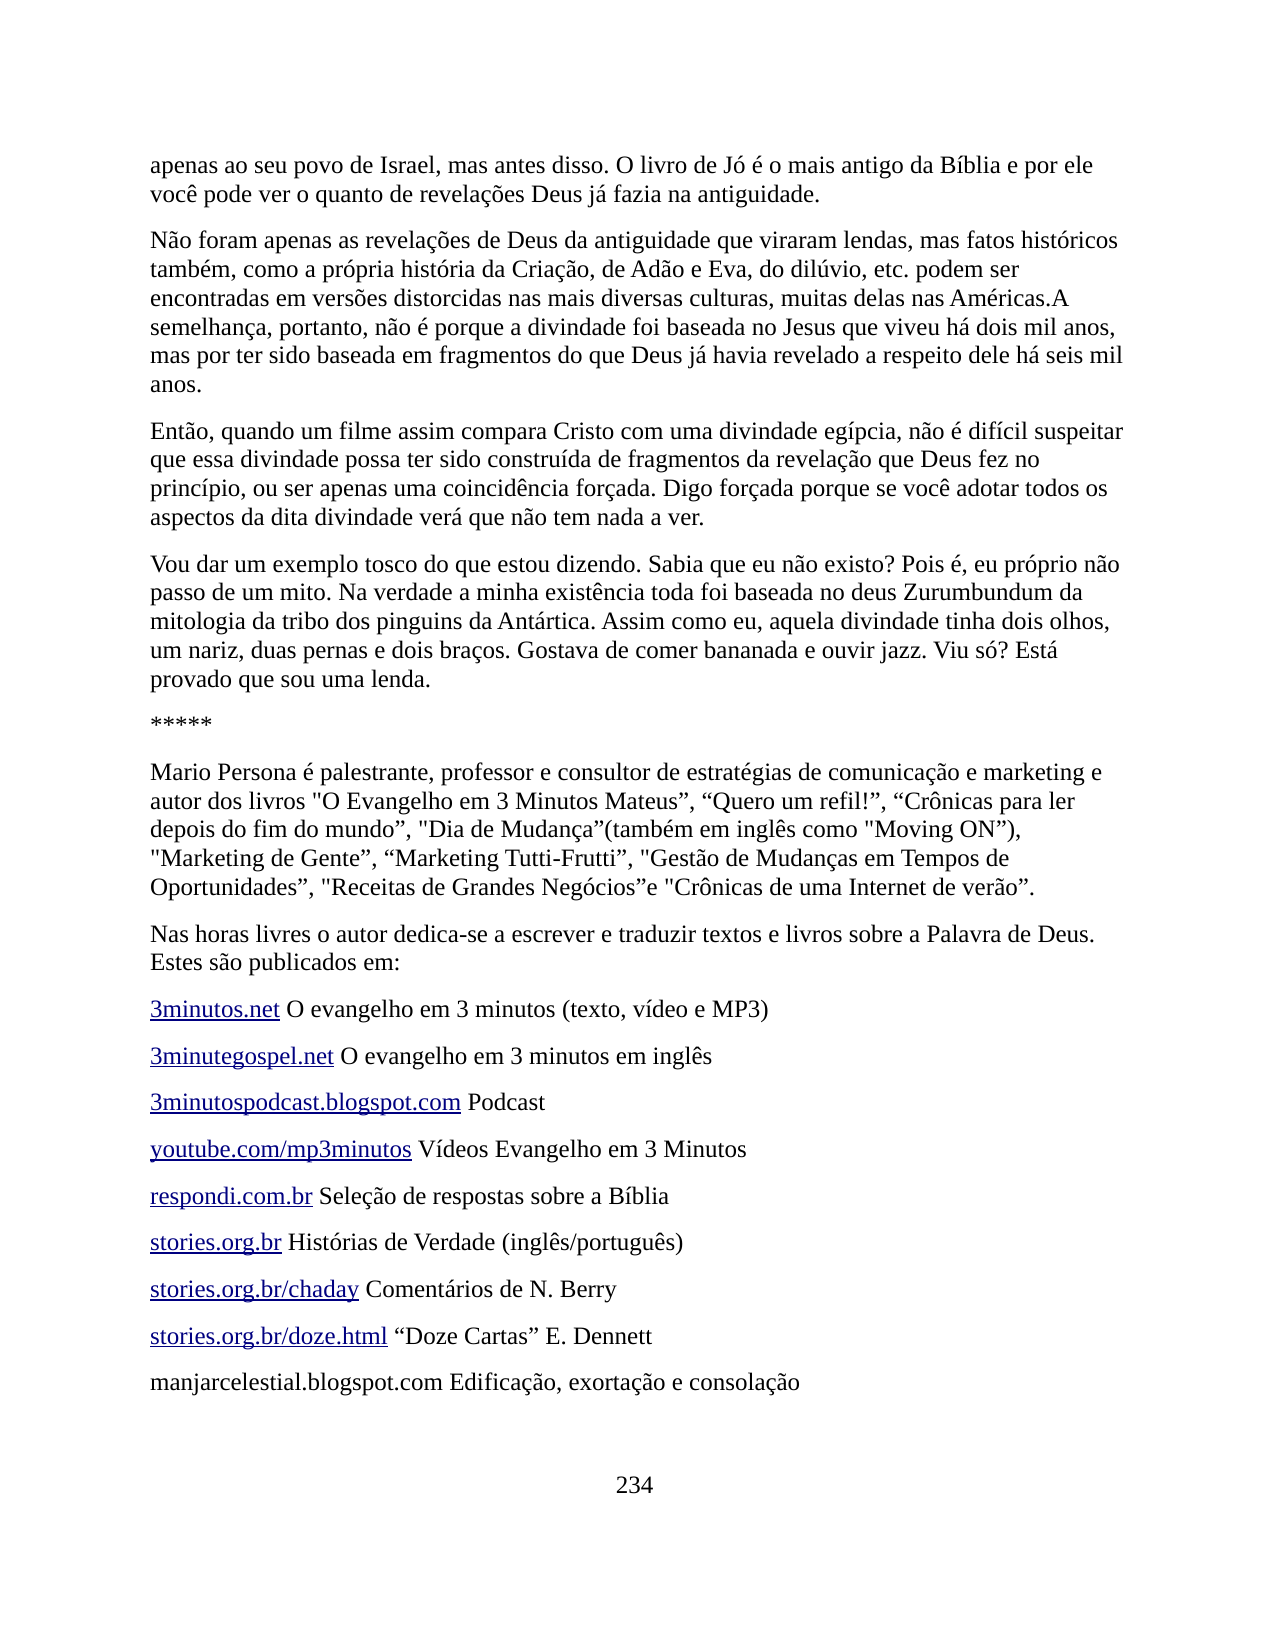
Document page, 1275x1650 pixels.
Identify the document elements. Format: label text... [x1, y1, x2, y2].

text stories.org.br/chaday Comentários de N. Berry [150, 1274, 1125, 1303]
text stories.org.br/doze.html “Doze Cartas” E. Dennett [150, 1321, 1125, 1349]
text 3minutegospel.net O evangelho em 3 minutos em inglês [150, 1041, 1125, 1069]
text respondi.com.br Seleção de respostas sobre a Bíblia [150, 1181, 1125, 1209]
text youtube.com/mp3minutos Vídeos Evangelho em 3 Minutos [150, 1134, 1125, 1163]
text manjarcelestial.blogspot.com Edificação, exortação e consolação [150, 1367, 1125, 1396]
text apenas ao seu povo de Israel, mas antes disso. O livro de Jó é o mais antigo da Bíblia e por ele você pode ver o quanto de revelações Deus já fazia na antiguidade. [150, 150, 1125, 207]
text Então, quando um filme assim compara Cristo com uma divindade egípcia, não é difícil suspeitar que essa divindade possa ter sido construída de fragmentos da revelação que Deus fez no princípio, ou ser apenas uma coincidência forçada. Digo forçada porque se você adotar todos os aspectos da dita divindade verá que não tem nada a ver. [150, 416, 1125, 531]
text ***** [150, 710, 1125, 739]
text Não foram apenas as revelações de Deus da antiguidade que viraram lendas, mas fatos históricos também, como a própria história da Criação, de Adão e Eva, do dilúvio, etc. podem ser encontradas em versões distorcidas nas mais diversas culturas, muitas delas nas Américas.A semelhança, portanto, não é porque a divindade foi baseada no Jesus que viveu há dois mil anos, mas por ter sido baseada em fragmentos do que Deus já havia revelado a respeito dele há seis mil anos. [150, 225, 1125, 398]
text Vou dar um exemplo tosco do que estou dizendo. Sabia que eu não existo? Pois é, eu próprio não passo de um mito. Na verdade a minha existência toda foi baseada no deus Zurumbundum da mitologia da tribo dos pinguins da Antártica. Assim como eu, aquela divindade tinha dois olhos, um nariz, duas pernas e dois braços. Gostava de comer bananada e ouvir jazz. Viu só? Está provado que sou uma lenda. [150, 549, 1125, 692]
text Mario Persona é palestrante, professor e consultor de estratégias de comunicação e marketing e autor dos livros "O Evangelho em 3 Minutos Mateus”, “Quero um refil!”, “Crônicas para ler depois do fim do mundo”, "Dia de Mudança”(também em inglês como "Moving ON”), "Marketing de Gente”, “Marketing Tutti-Frutti”, "Gestão de Mudanças em Tempos de Oportunidades”, "Receitas de Grandes Negócios”e "Crônicas de uma Internet de verão”. [150, 757, 1125, 901]
text stories.org.br Histórias de Verdade (inglês/português) [150, 1227, 1125, 1256]
text Nas horas livres o autor dedica-se a escrever e traduzir textos e livros sobre a Palavra de Deus. Estes são publicados em: [150, 919, 1125, 976]
text 3minutospodcast.blogspot.com Podcast [150, 1087, 1125, 1116]
text 3minutos.net O evangelho em 3 minutos (texto, vídeo e MP3) [150, 994, 1125, 1023]
